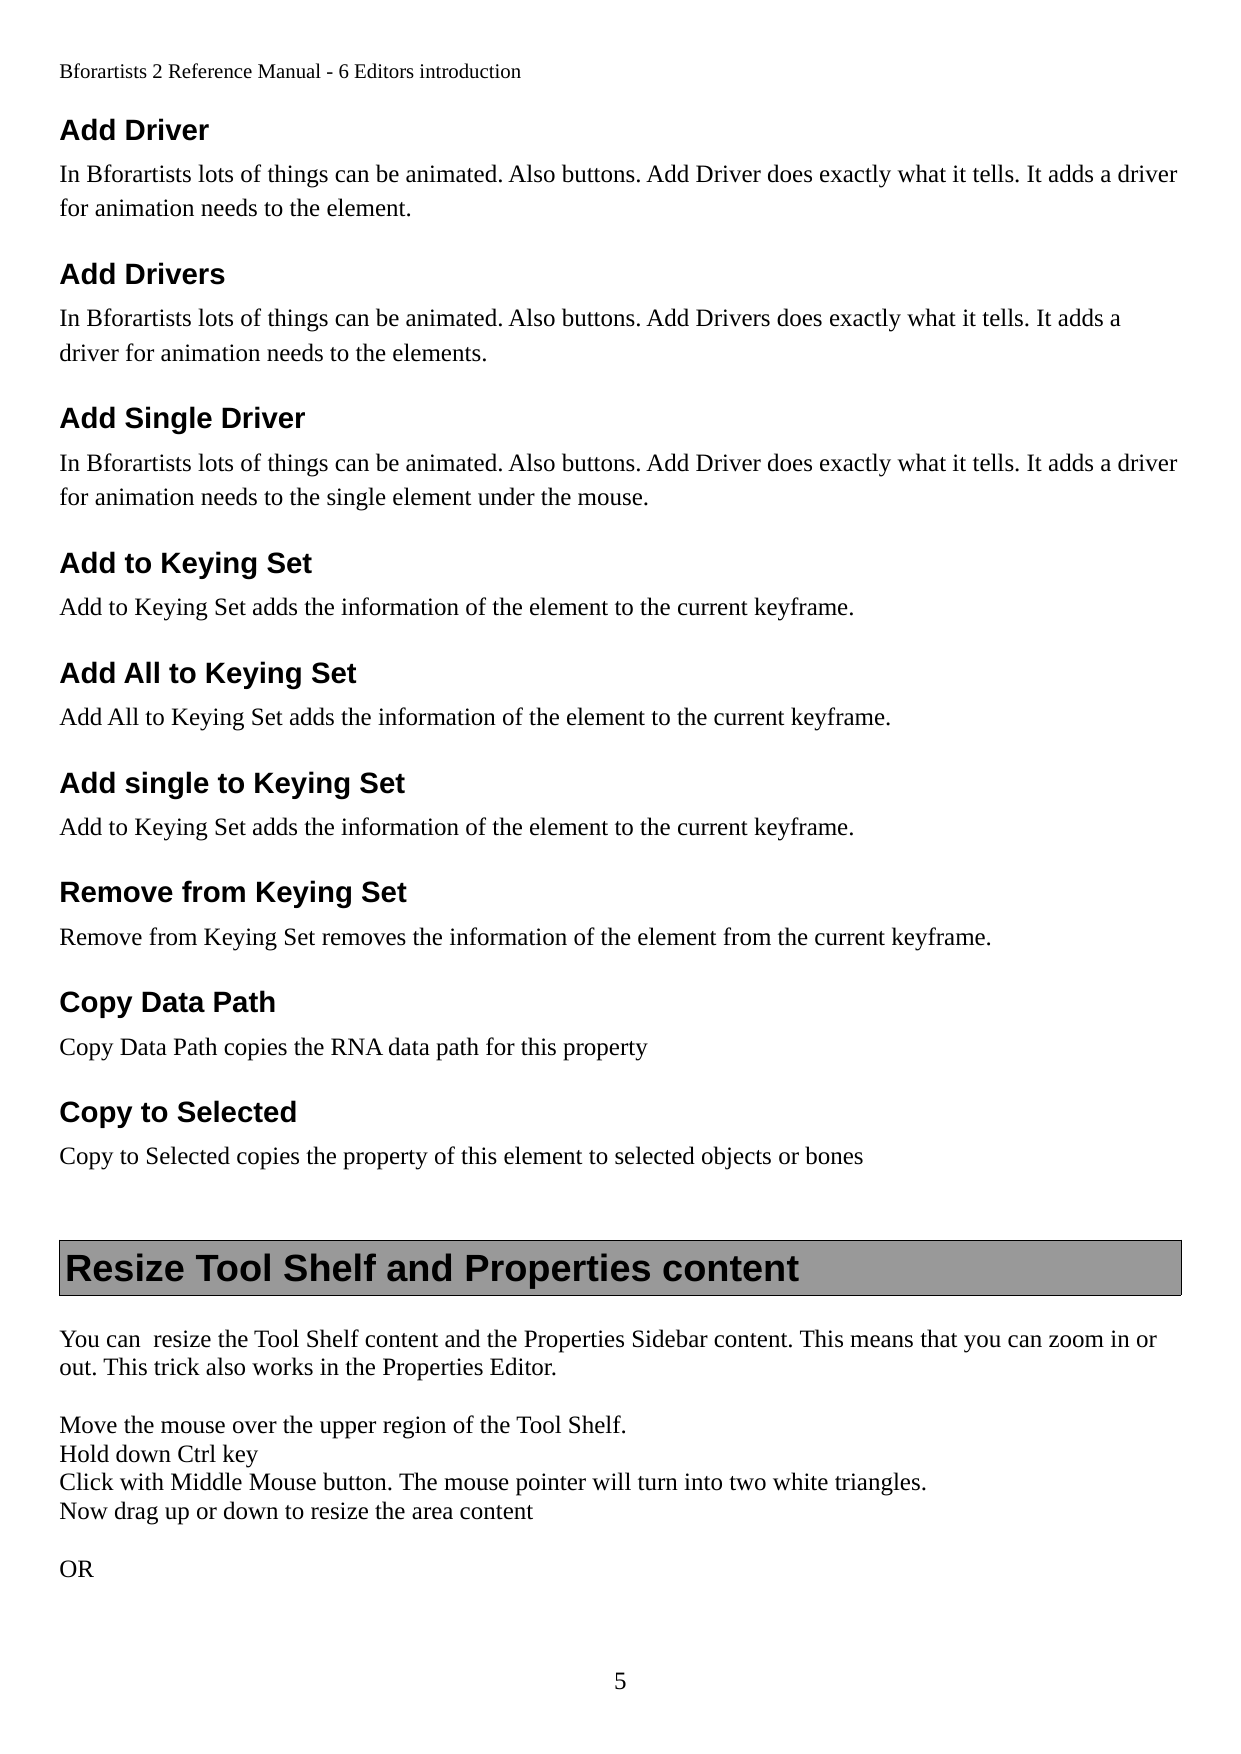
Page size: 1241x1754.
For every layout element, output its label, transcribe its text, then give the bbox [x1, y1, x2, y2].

text OR [59, 1554, 1181, 1582]
text Remove from Keying Set removes the information of the element from the current keyframe. [59, 922, 1181, 950]
text In Bforartists lots of things can be animated. Also buttons. Add Drivers does exactly what it tells. It adds a driver for animation needs to the elements. [59, 303, 1181, 366]
subtitle Add to Keying Set [59, 546, 1181, 579]
text Copy to Selected copies the property of this element to selected objects or bones [59, 1141, 1181, 1170]
subtitle Add Drivers [59, 257, 1181, 291]
text In Bforartists lots of things can be animated. Also buttons. Add Driver does exactly what it tells. It adds a driver for animation needs to the element. [59, 159, 1181, 222]
subtitle Add Driver [59, 113, 1181, 146]
subtitle Add Single Driver [59, 401, 1181, 435]
subtitle Add All to Keying Set [59, 656, 1181, 689]
text Now drag up or down to resize the area content [59, 1496, 1181, 1525]
text You can resize the Tool Shelf content and the Properties Sidebar content. This means that you can zoom in or out. This trick also works in the Properties Editor. Move the mouse over the upper region of the Tool Shelf. Hold down Ctrl key Click with Middle Mouse button. The mouse pointer will turn into two white triangles. [59, 1324, 1181, 1496]
text In Bforartists lots of things can be animated. Also buttons. Add Driver does exactly what it tells. It adds a driver for animation needs to the single element under the mouse. [59, 448, 1181, 511]
subtitle Remove from Keying Set [59, 875, 1181, 909]
subtitle Copy to Selected [59, 1095, 1181, 1129]
table_header Resize Tool Shelf and Properties content [60, 1241, 1181, 1295]
text Add to Keying Set adds the information of the element to the current keyframe. [59, 592, 1181, 621]
subtitle Add single to Keying Set [59, 766, 1181, 799]
text Add All to Keying Set adds the information of the element to the current keyframe. [59, 702, 1181, 731]
text Add to Keying Set adds the information of the element to the current keyframe. [59, 812, 1181, 841]
subtitle Copy Data Path [59, 985, 1181, 1019]
text Copy Data Path copies the RNA data path for this property [59, 1032, 1181, 1060]
